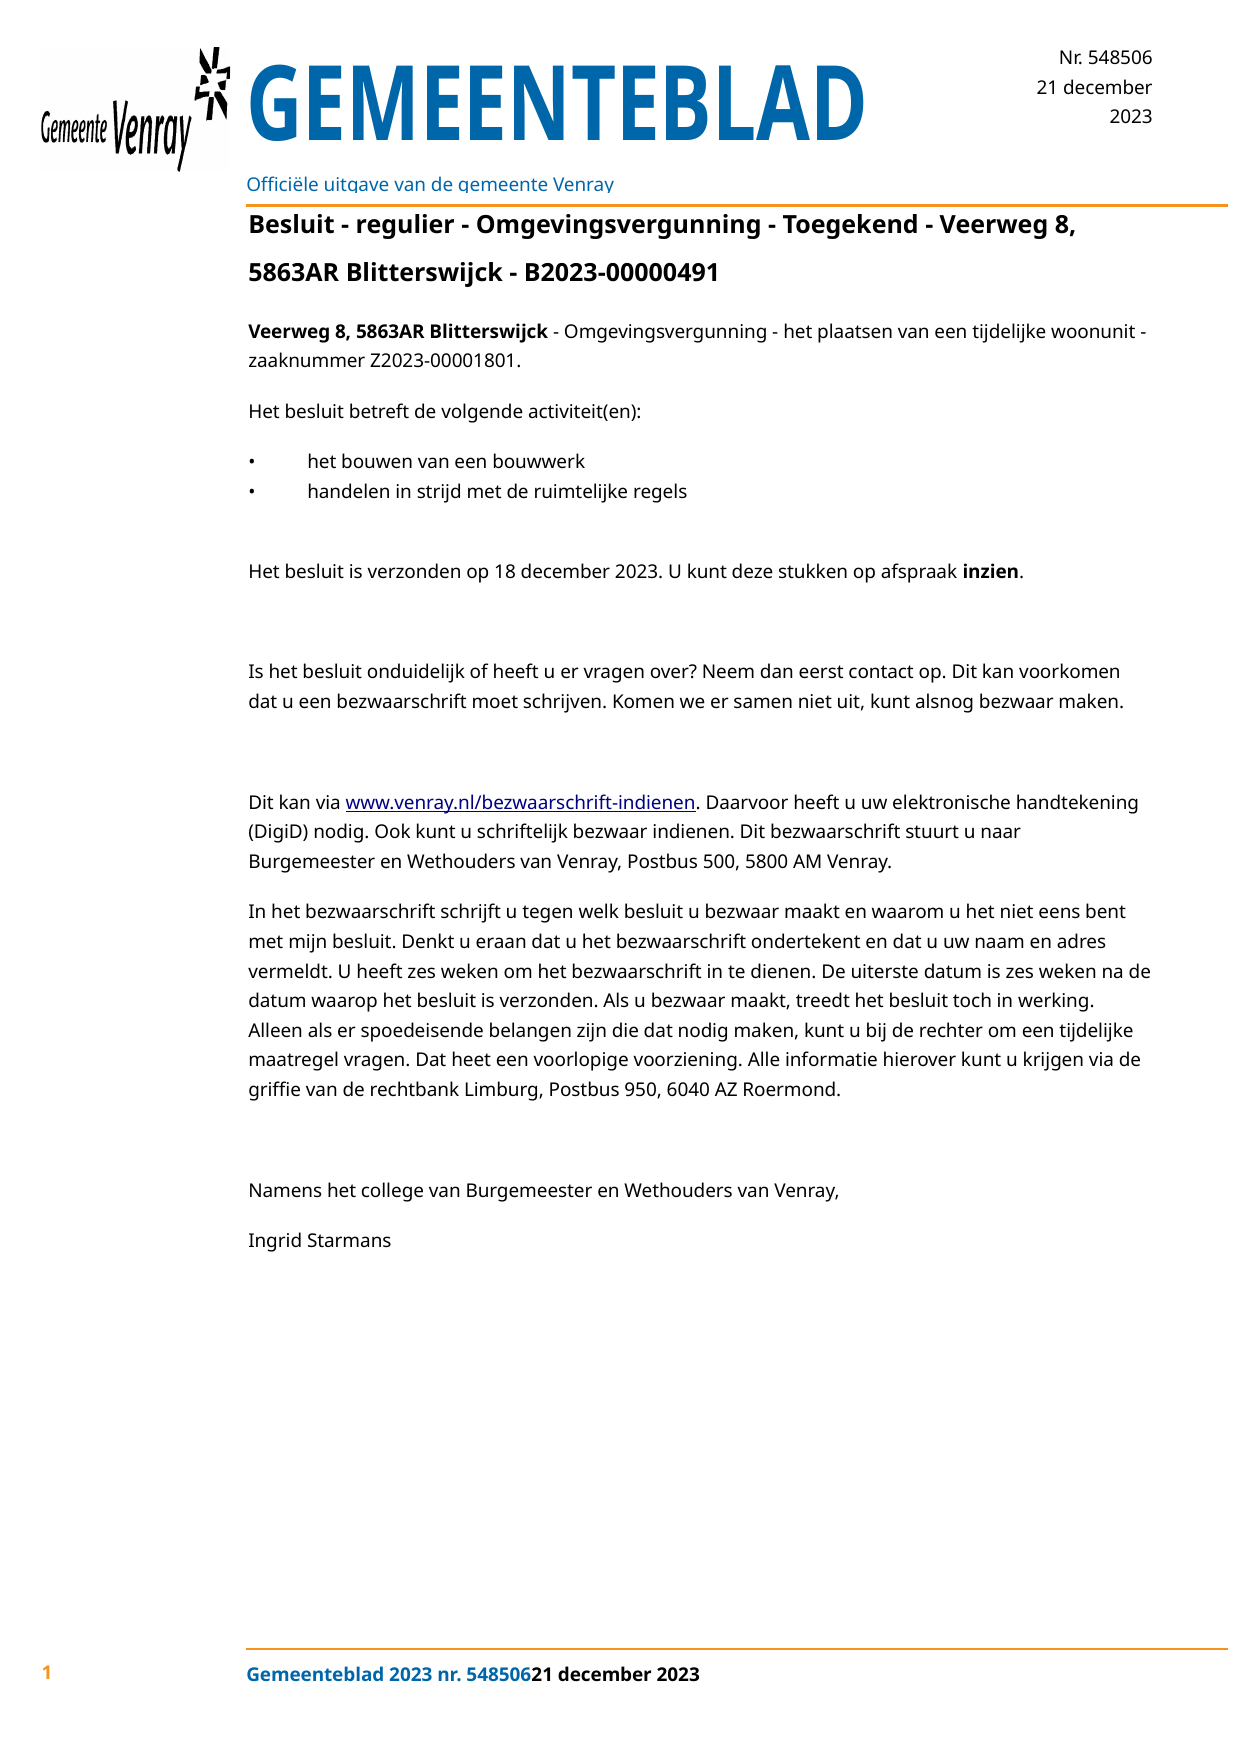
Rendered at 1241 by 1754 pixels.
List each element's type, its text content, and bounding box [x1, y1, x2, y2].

text Is het besluit onduidelijk of heeft u er vragen over? Neem dan eerst contact op. Dit kan voorkomen dat u een bezwaarschrift moet schrijven. Komen we er samen niet uit, kunt alsnog bezwaar maken. [248, 659, 1152, 714]
text Veerweg 8, 5863AR Blitterswijck - Omgevingsvergunning - het plaatsen van een tijdelijke woonunit - zaaknummer Z2023-00001801. [248, 318, 1152, 373]
list het bouwen van een bouwwerk [248, 448, 1152, 474]
text Besluit - regulier - Omgevingsvergunning - Toegekend - Veerweg 8, 5863AR Blitterswijck - B2023-00000491 [248, 207, 1152, 288]
text Ingrid Starmans [248, 1227, 1152, 1253]
text Het besluit betreft de volgende activiteit(en): [248, 398, 1152, 424]
text Het besluit is verzonden op 18 december 2023. U kunt deze stukken op afspraak inzien. [248, 558, 1152, 584]
list handelen in strijd met de ruimtelijke regels [248, 478, 1152, 504]
text Dit kan via www.venray.nl/bezwaarschrift-indienen. Daarvoor heeft u uw elektronische handtekening (DigiD) nodig. Ook kunt u schriftelijk bezwaar indienen. Dit bezwaarschrift stuurt u naar Burgemeester en Wethouders van Venray, Postbus 500, 5800 AM Venray. [248, 789, 1152, 874]
text In het bezwaarschrift schrijft u tegen welk besluit u bezwaar maakt en waarom u het niet eens bent met mijn besluit. Denkt u eraan dat u het bezwaarschrift ondertekent en dat u uw naam en adres vermeldt. U heeft zes weken om het bezwaarschrift in te dienen. De uiterste datum is zes weken na de datum waarop het besluit is verzonden. Als u bezwaar maakt, treedt het besluit toch in werking. Alleen als er spoedeisende belangen zijn die dat nodig maken, kunt u bij de rechter om een tijdelijke maatregel vragen. Dat heet een voorlopige voorziening. Alle informatie hierover kunt u krijgen via de griffie van de rechtbank Limburg, Postbus 950, 6040 AZ Roermond. [248, 899, 1152, 1102]
text Namens het college van Burgemeester en Wethouders van Venray, [248, 1177, 1152, 1203]
picture [41, 47, 231, 172]
